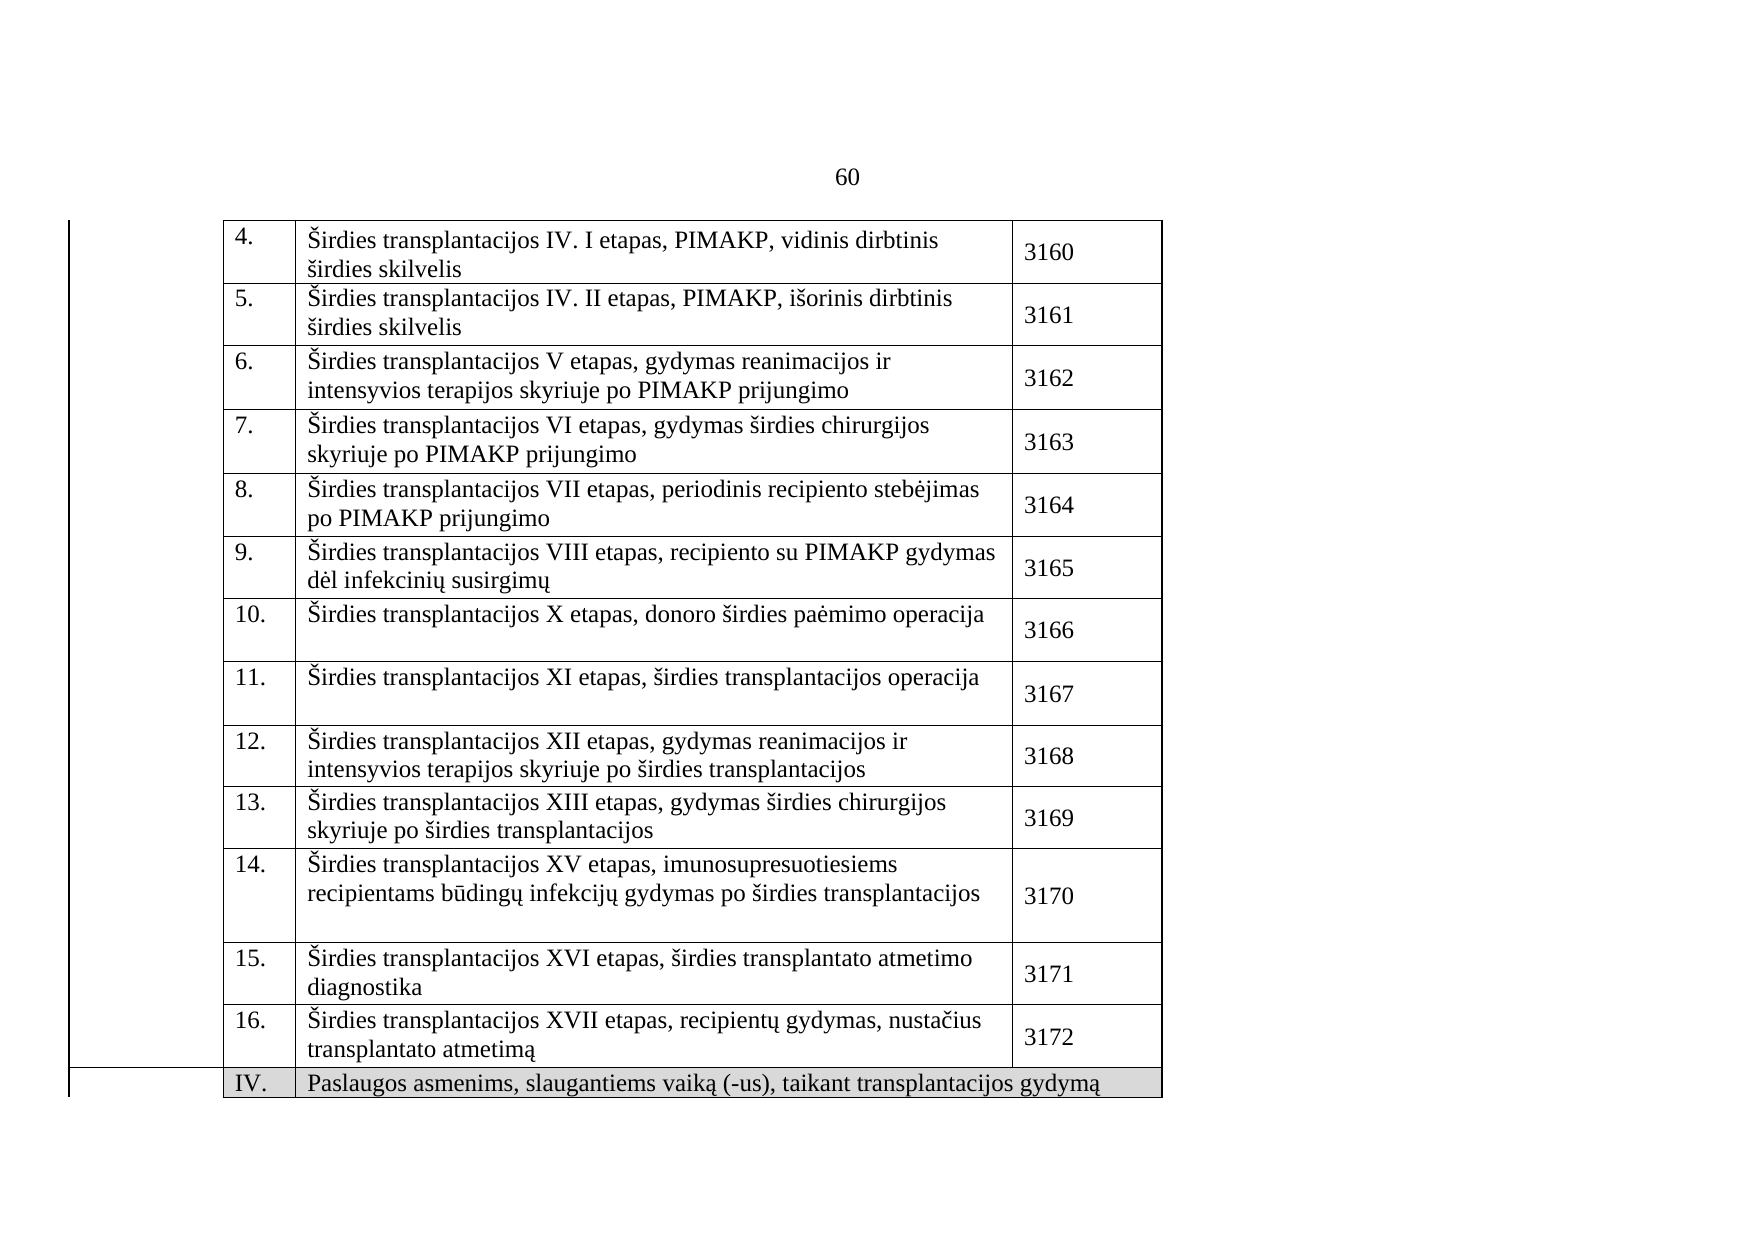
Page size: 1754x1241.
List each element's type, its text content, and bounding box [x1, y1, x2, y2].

table_cell [70, 283, 223, 345]
table_cell [70, 848, 223, 942]
table_cell Širdies transplantacijos VII etapas, periodinis recipiento stebėjimas po PIMAKP prijungimo [296, 474, 1012, 536]
table_cell 3167 [1013, 662, 1161, 725]
table_cell [1163, 725, 1606, 786]
table_cell 3168 [1013, 726, 1161, 786]
table_cell 15. [224, 943, 295, 1004]
table_cell [70, 725, 223, 786]
table_cell [1163, 786, 1606, 848]
table_cell [70, 409, 223, 473]
table_cell [1163, 536, 1606, 598]
table_cell Širdies transplantacijos XIII etapas, gydymas širdies chirurgijos skyriuje po širdies transplantacijos [296, 787, 1012, 848]
table_cell [1163, 473, 1606, 536]
table_cell Širdies transplantacijos XVI etapas, širdies transplantato atmetimo diagnostika [296, 943, 1012, 1004]
table_cell Paslaugos asmenims, slaugantiems vaiką (-us), taikant transplantacijos gydymą [296, 1068, 1161, 1097]
table_cell Širdies transplantacijos XVII etapas, recipientų gydymas, nustačius transplantato atmetimą [296, 1005, 1012, 1067]
table_cell [70, 1068, 223, 1097]
table_cell 9. [224, 537, 295, 598]
table_cell 5. [224, 284, 295, 345]
table_cell [70, 473, 223, 536]
table_cell [1163, 220, 1606, 282]
table_cell [70, 661, 223, 725]
table_cell 3163 [1013, 410, 1161, 473]
table_cell Širdies transplantacijos XI etapas, širdies transplantacijos operacija [296, 662, 1012, 725]
table_cell 16. [224, 1005, 295, 1067]
table_cell 3166 [1013, 599, 1161, 661]
table_cell [70, 345, 223, 409]
table_cell Širdies transplantacijos XII etapas, gydymas reanimacijos ir intensyvios terapijos skyriuje po širdies transplantacijos [296, 726, 1012, 786]
table_cell 3164 [1013, 474, 1161, 536]
table_cell [1163, 1004, 1606, 1067]
table_cell Širdies transplantacijos VI etapas, gydymas širdies chirurgijos skyriuje po PIMAKP prijungimo [296, 410, 1012, 473]
table_cell 8. [224, 474, 295, 536]
table_cell 11. [224, 662, 295, 725]
table_cell 12. [224, 726, 295, 786]
table_cell 3160 [1013, 221, 1161, 282]
table_cell IV. [224, 1068, 295, 1097]
table_cell [1163, 1067, 1606, 1097]
table_cell [70, 220, 223, 282]
table_cell [1163, 283, 1606, 345]
table_cell [70, 536, 223, 598]
table_cell 14. [224, 849, 295, 942]
table_cell [1163, 409, 1606, 473]
table_cell 3162 [1013, 346, 1161, 409]
table_cell 3171 [1013, 943, 1161, 1004]
table_cell 10. [224, 599, 295, 661]
table_cell 3170 [1013, 849, 1161, 942]
table_cell [70, 786, 223, 848]
table_cell [70, 598, 223, 661]
table_cell [1163, 345, 1606, 409]
table_cell Širdies transplantacijos XV etapas, imunosupresuotiesiems recipientams būdingų infekcijų gydymas po širdies transplantacijos [296, 849, 1012, 942]
table_cell Širdies transplantacijos V etapas, gydymas reanimacijos ir intensyvios terapijos skyriuje po PIMAKP prijungimo [296, 346, 1012, 409]
table_cell Širdies transplantacijos IV. I etapas, PIMAKP, vidinis dirbtinis širdies skilvelis [296, 221, 1012, 282]
table_cell 13. [224, 787, 295, 848]
table_cell Širdies transplantacijos IV. II etapas, PIMAKP, išorinis dirbtinis širdies skilvelis [296, 284, 1012, 345]
table_cell [70, 942, 223, 1004]
table_cell Širdies transplantacijos VIII etapas, recipiento su PIMAKP gydymas dėl infekcinių susirgimų [296, 537, 1012, 598]
table_cell 6. [224, 346, 295, 409]
table_cell [70, 1004, 223, 1067]
table_cell [1163, 942, 1606, 1004]
table_cell 7. [224, 410, 295, 473]
table_cell 4. [224, 221, 295, 282]
table_cell [1163, 848, 1606, 942]
table_cell Širdies transplantacijos X etapas, donoro širdies paėmimo operacija [296, 599, 1012, 661]
table_cell 3169 [1013, 787, 1161, 848]
table_cell 3172 [1013, 1005, 1161, 1067]
table_cell 3161 [1013, 284, 1161, 345]
table_cell [1163, 661, 1606, 725]
table_cell [1163, 598, 1606, 661]
table_cell 3165 [1013, 537, 1161, 598]
